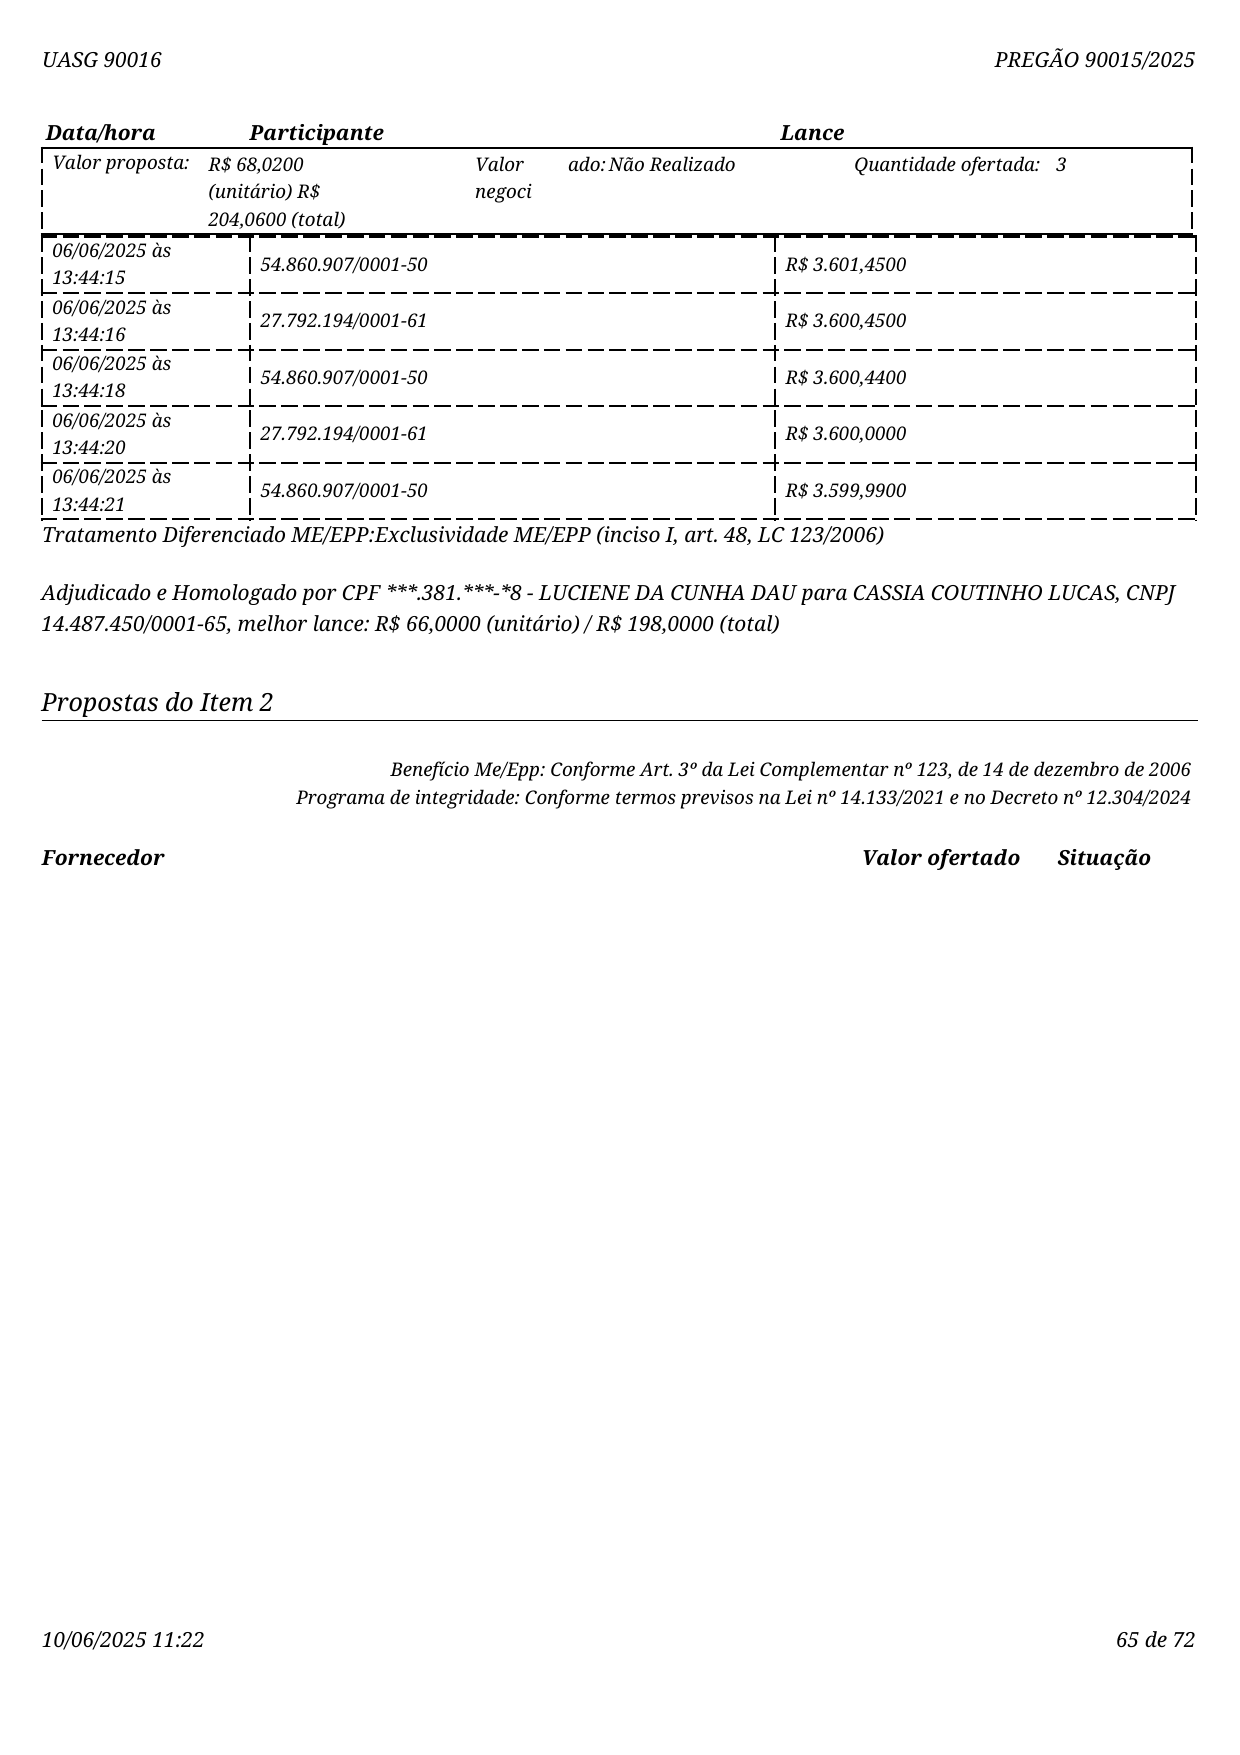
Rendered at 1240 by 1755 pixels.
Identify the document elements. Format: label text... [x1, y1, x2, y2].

table_cell 3 [1046, 149, 1192, 233]
table_cell Quantidade ofertada: [846, 149, 1046, 233]
table_cell R$ 3.600,4500 [775, 292, 1196, 348]
table_cell 06/06/2025 às 13:44:16 [42, 292, 250, 348]
table_header 06/06/2025 às 13:44:15 [42, 235, 250, 292]
table_cell 27.792.194/0001-61 [250, 405, 775, 462]
table_cell R$ 3.600,4400 [775, 349, 1196, 405]
text Fornecedor Valor ofertado Situação [42, 843, 1198, 872]
table_cell Valor negoci [475, 149, 575, 233]
table_cell 06/06/2025 às 13:44:20 [42, 405, 250, 462]
table_cell R$ 3.600,0000 [775, 405, 1196, 462]
text Adjudicado e Homologado por CPF ***.381.***-*8 - LUCIENE DA CUNHA DAU para CASSIA COUTINHO LUCAS, CNPJ [41, 578, 1198, 607]
text Programa de integridade: Conforme termos previsos na Lei nº 14.133/2021 e no Decreto nº 12.304/2024 [42, 784, 1193, 810]
text Benefício Me/Epp: Conforme Art. 3º da Lei Complementar nº 123, de 14 de dezembro de 2006 [42, 757, 1193, 782]
subtitle Propostas do Item 2 [41, 684, 1198, 718]
table_header R$ 3.601,4500 [775, 235, 1196, 292]
table_cell ado: Não Realizado [575, 149, 846, 233]
table_cell R$ 3.599,9900 [775, 462, 1196, 518]
text Tratamento Diferenciado ME/EPP: Exclusividade ME/EPP (inciso I, art. 48, LC 123/2006) [42, 520, 1198, 549]
table_cell 06/06/2025 às 13:44:21 [42, 462, 250, 518]
table_header 54.860.907/0001-50 [250, 235, 775, 292]
text 14.487.450/0001-65, melhor lance: R$ 66,0000 (unitário) / R$ 198,0000 (total) [41, 609, 1198, 638]
table_cell R$ 68,0200 (unitário) R$ 204,0600 (total) [197, 149, 475, 233]
table_cell 27.792.194/0001-61 [250, 292, 775, 348]
table_cell 06/06/2025 às 13:44:18 [42, 349, 250, 405]
table_cell 54.860.907/0001-50 [250, 462, 775, 518]
table_cell 54.860.907/0001-50 [250, 349, 775, 405]
table_cell Valor proposta: [42, 149, 197, 233]
